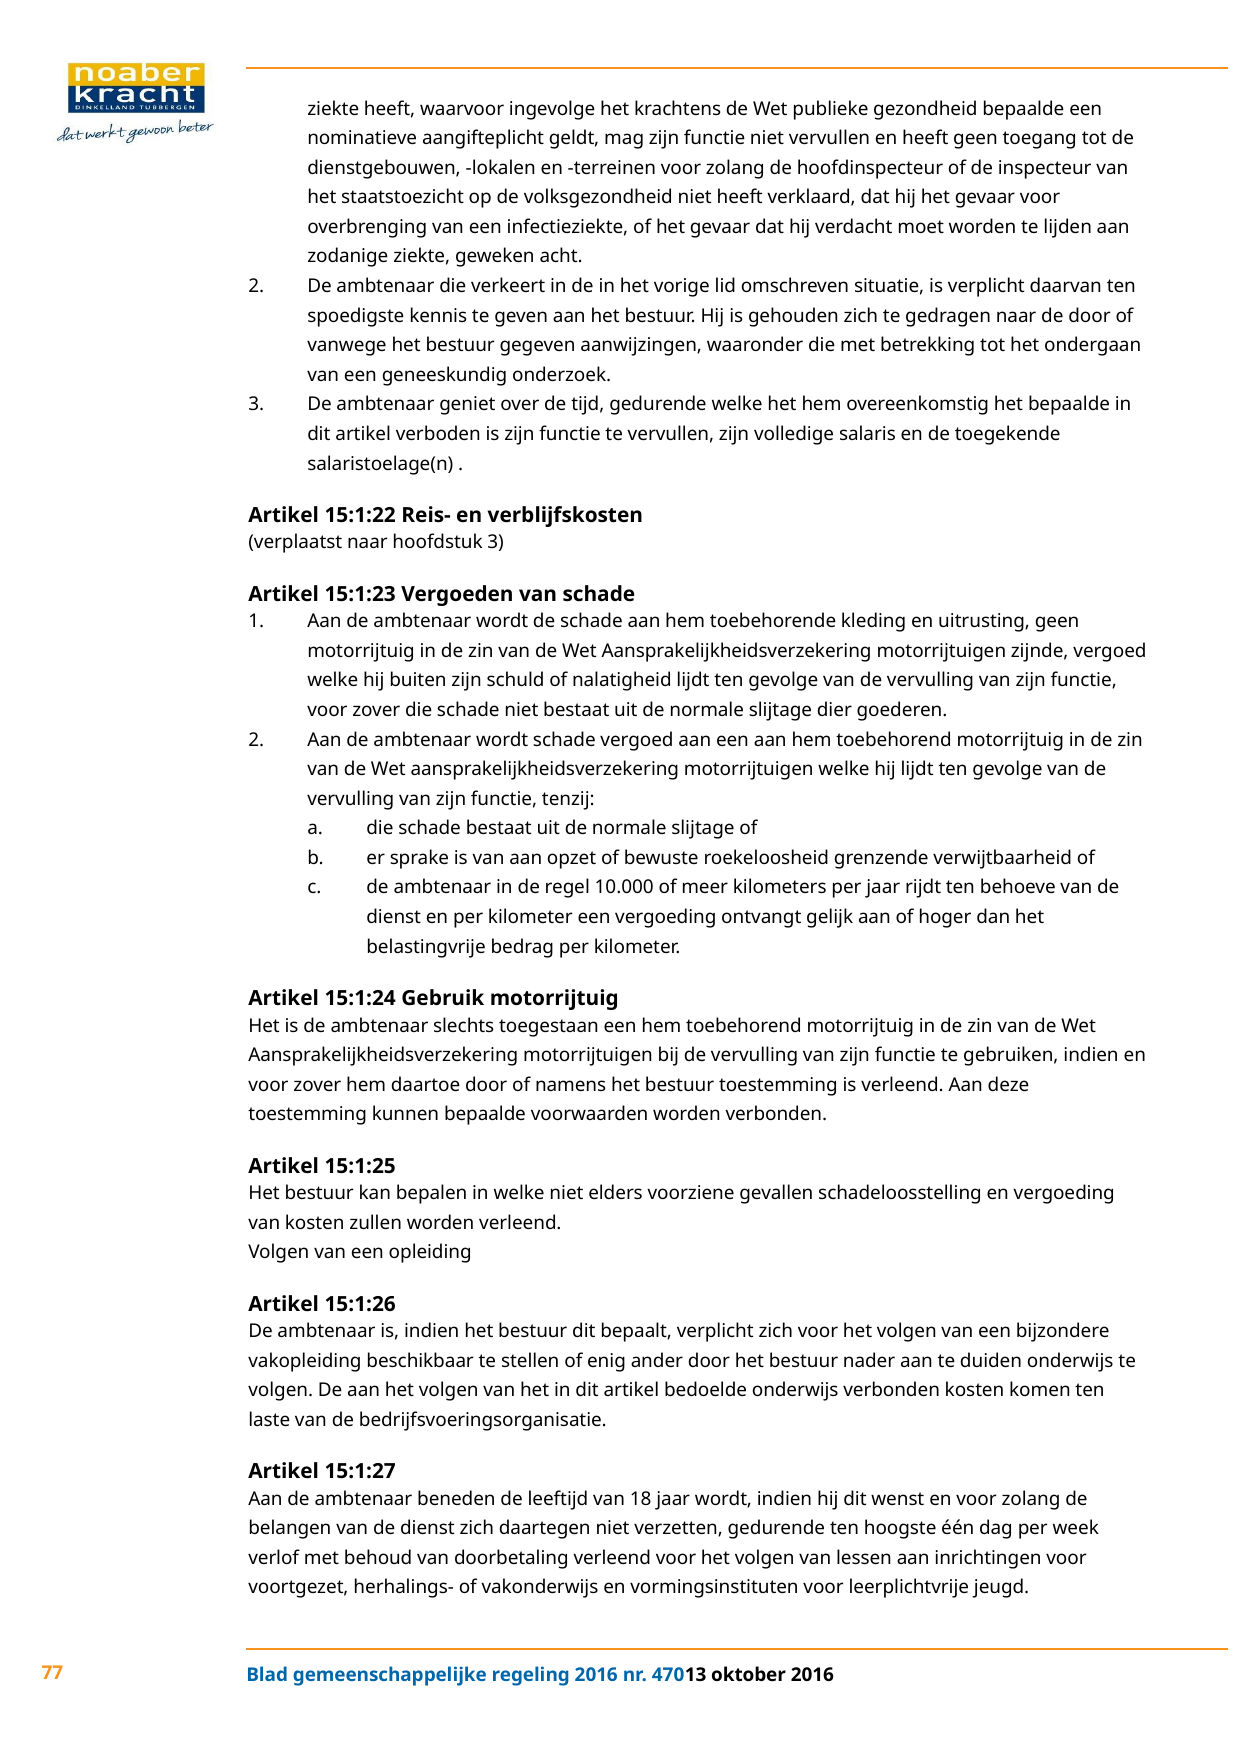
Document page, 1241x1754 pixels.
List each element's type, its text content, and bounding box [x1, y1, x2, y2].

list Aan de ambtenaar wordt schade vergoed aan een aan hem toebehorend motorrijtuig in de zin van de Wet aansprakelijkheidsverzekering motorrijtuigen welke hij lijdt ten gevolge van de vervulling van zijn functie, tenzij: [248, 726, 1152, 811]
text Artikel 15:1:23 Vergoeden van schade [248, 579, 1152, 607]
text Volgen van een opleiding [248, 1238, 1152, 1264]
list er sprake is van aan opzet of bewuste roekeloosheid grenzende verwijtbaarheid of [307, 844, 1152, 870]
list De ambtenaar die verkeert in de in het vorige lid omschreven situatie, is verplicht daarvan ten spoedigste kennis te geven aan het bestuur. Hij is gehouden zich te gedragen naar de door of vanwege het bestuur gegeven aanwijzingen, waaronder die met betrekking tot het ondergaan van een geneeskundig onderzoek. [248, 272, 1152, 387]
text Artikel 15:1:24 Gebruik motorrijtuig [248, 983, 1152, 1012]
text (verplaatst naar hoofdstuk 3) [248, 529, 1152, 554]
text Artikel 15:1:27 [248, 1457, 1152, 1485]
list ziekte heeft, waarvoor ingevolge het krachtens de Wet publieke gezondheid bepaalde een nominatieve aangifteplicht geldt, mag zijn functie niet vervullen en heeft geen toegang tot de dienstgebouwen, -lokalen en -terreinen voor zolang de hoofdinspecteur of de inspecteur van het staatstoezicht op de volksgezondheid niet heeft verklaard, dat hij het gevaar voor overbrenging van een infectieziekte, of het gevaar dat hij verdacht moet worden te lijden aan zodanige ziekte, geweken acht. [248, 95, 1152, 268]
list Aan de ambtenaar wordt de schade aan hem toebehorende kleding en uitrusting, geen motorrijtuig in de zin van de Wet Aansprakelijkheidsverzekering motorrijtuigen zijnde, vergoed welke hij buiten zijn schuld of nalatigheid lijdt ten gevolge van de vervulling van zijn functie, voor zover die schade niet bestaat uit de normale slijtage dier goederen. [248, 607, 1152, 722]
text Artikel 15:1:25 [248, 1151, 1152, 1179]
text Artikel 15:1:26 [248, 1289, 1152, 1317]
list die schade bestaat uit de normale slijtage of [307, 814, 1152, 840]
text Het bestuur kan bepalen in welke niet elders voorziene gevallen schadeloosstelling en vergoeding van kosten zullen worden verleend. [248, 1179, 1152, 1235]
picture [41, 47, 231, 172]
text Aan de ambtenaar beneden de leeftijd van 18 jaar wordt, indien hij dit wenst en voor zolang de belangen van de dienst zich daartegen niet verzetten, gedurende ten hoogste één dag per week verlof met behoud van doorbetaling verleend voor het volgen van lessen aan inrichtingen voor voortgezet, herhalings- of vakonderwijs en vormingsinstituten voor leerplichtvrije jeugd. [248, 1485, 1152, 1599]
text Het is de ambtenaar slechts toegestaan een hem toebehorend motorrijtuig in de zin van de Wet Aansprakelijkheidsverzekering motorrijtuigen bij de vervulling van zijn functie te gebruiken, indien en voor zover hem daartoe door of namens het bestuur toestemming is verleend. Aan deze toestemming kunnen bepaalde voorwaarden worden verbonden. [248, 1012, 1152, 1126]
text Artikel 15:1:22 Reis- en verblijfskosten [248, 500, 1152, 529]
list de ambtenaar in de regel 10.000 of meer kilometers per jaar rijdt ten behoeve van de dienst en per kilometer een vergoeding ontvangt gelijk aan of hoger dan het belastingvrije bedrag per kilometer. [307, 874, 1152, 959]
text De ambtenaar is, indien het bestuur dit bepaalt, verplicht zich voor het volgen van een bijzondere vakopleiding beschikbaar te stellen of enig ander door het bestuur nader aan te duiden onderwijs te volgen. De aan het volgen van het in dit artikel bedoelde onderwijs verbonden kosten komen ten laste van de bedrijfsvoeringsorganisatie. [248, 1317, 1152, 1432]
list De ambtenaar geniet over de tijd, gedurende welke het hem overeenkomstig het bepaalde in dit artikel verboden is zijn functie te vervullen, zijn volledige salaris en de toegekende salaristoelage(n) . [248, 391, 1152, 476]
